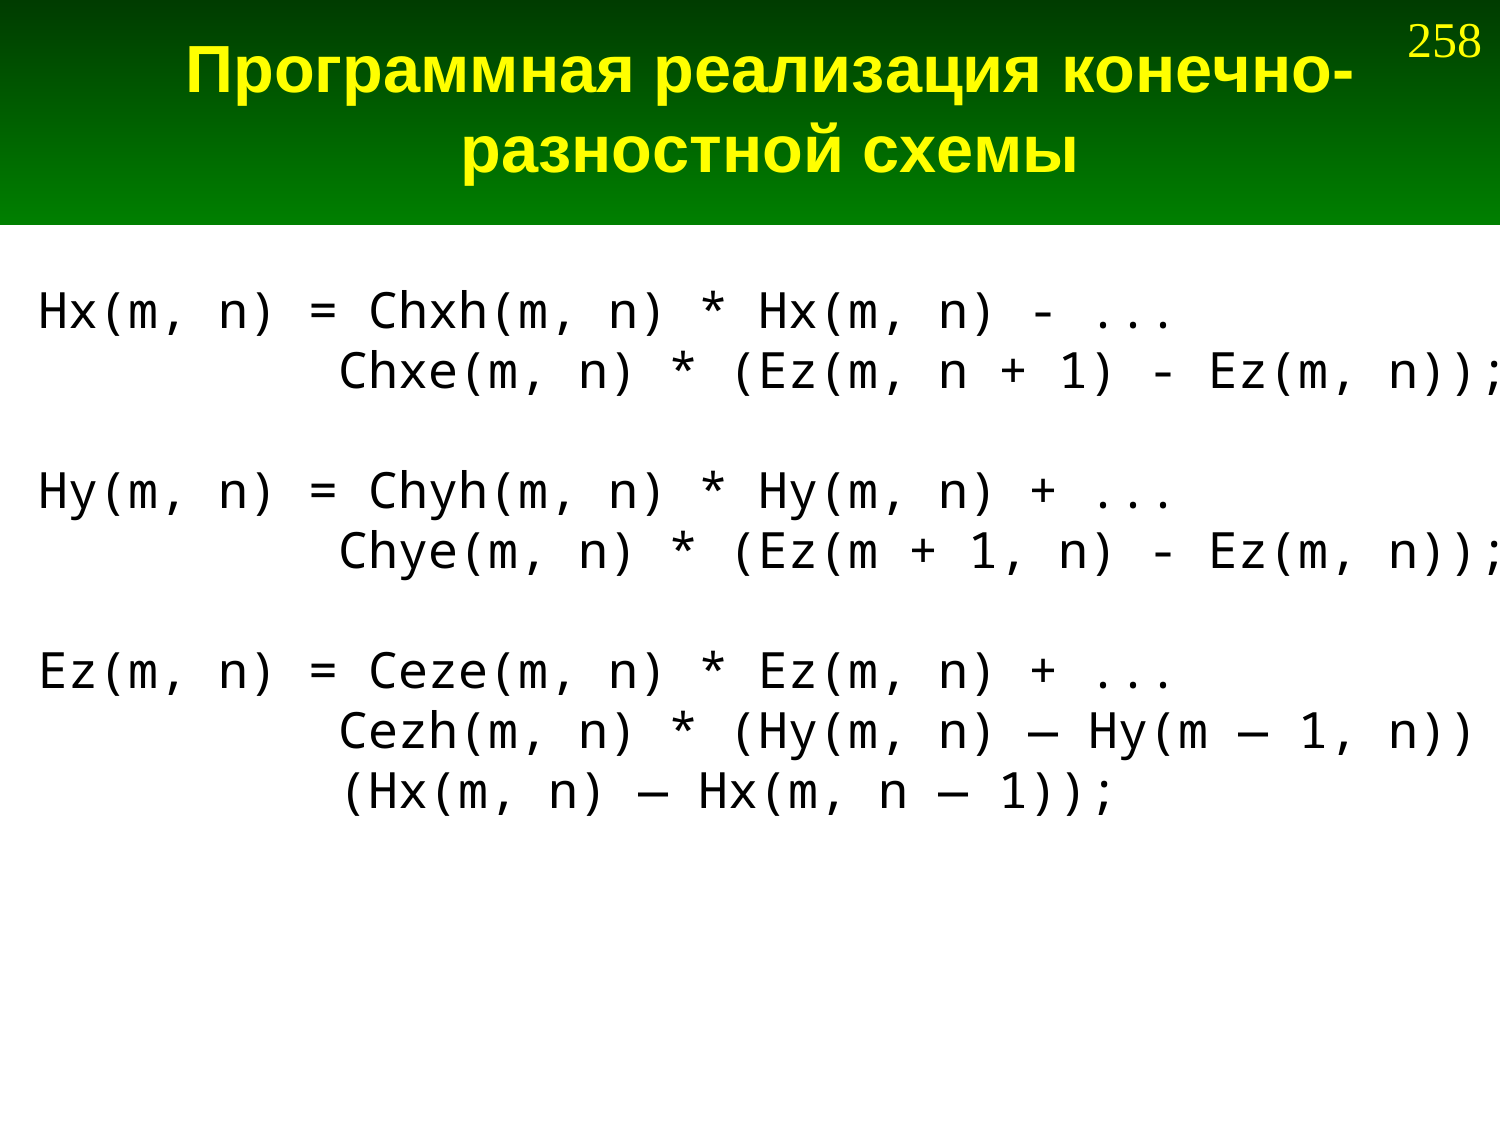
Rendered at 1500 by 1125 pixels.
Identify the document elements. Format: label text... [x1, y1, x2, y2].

text_box Hx(m, n) = Chxh(m, n) * Hx(m, n) - ... Chxe(m, n) * (Ez(m, n + 1) - Ez(m, n)); Hy(m, n) = Chyh(m, n) * Hy(m, n) + ... Chye(m, n) * (Ez(m + 1, n) - Ez(m, n)); Ez(m, n) = Ceze(m, n) * Ez(m, n) + ... Cezh(m, n) * (Hy(m, n) — Hy(m — 1, n)) - ... (Hx(m, n) — Hx(m, n — 1)); [23, 271, 1429, 827]
title Программная реализация конечно-разностной схемы [100, 7, 1441, 204]
